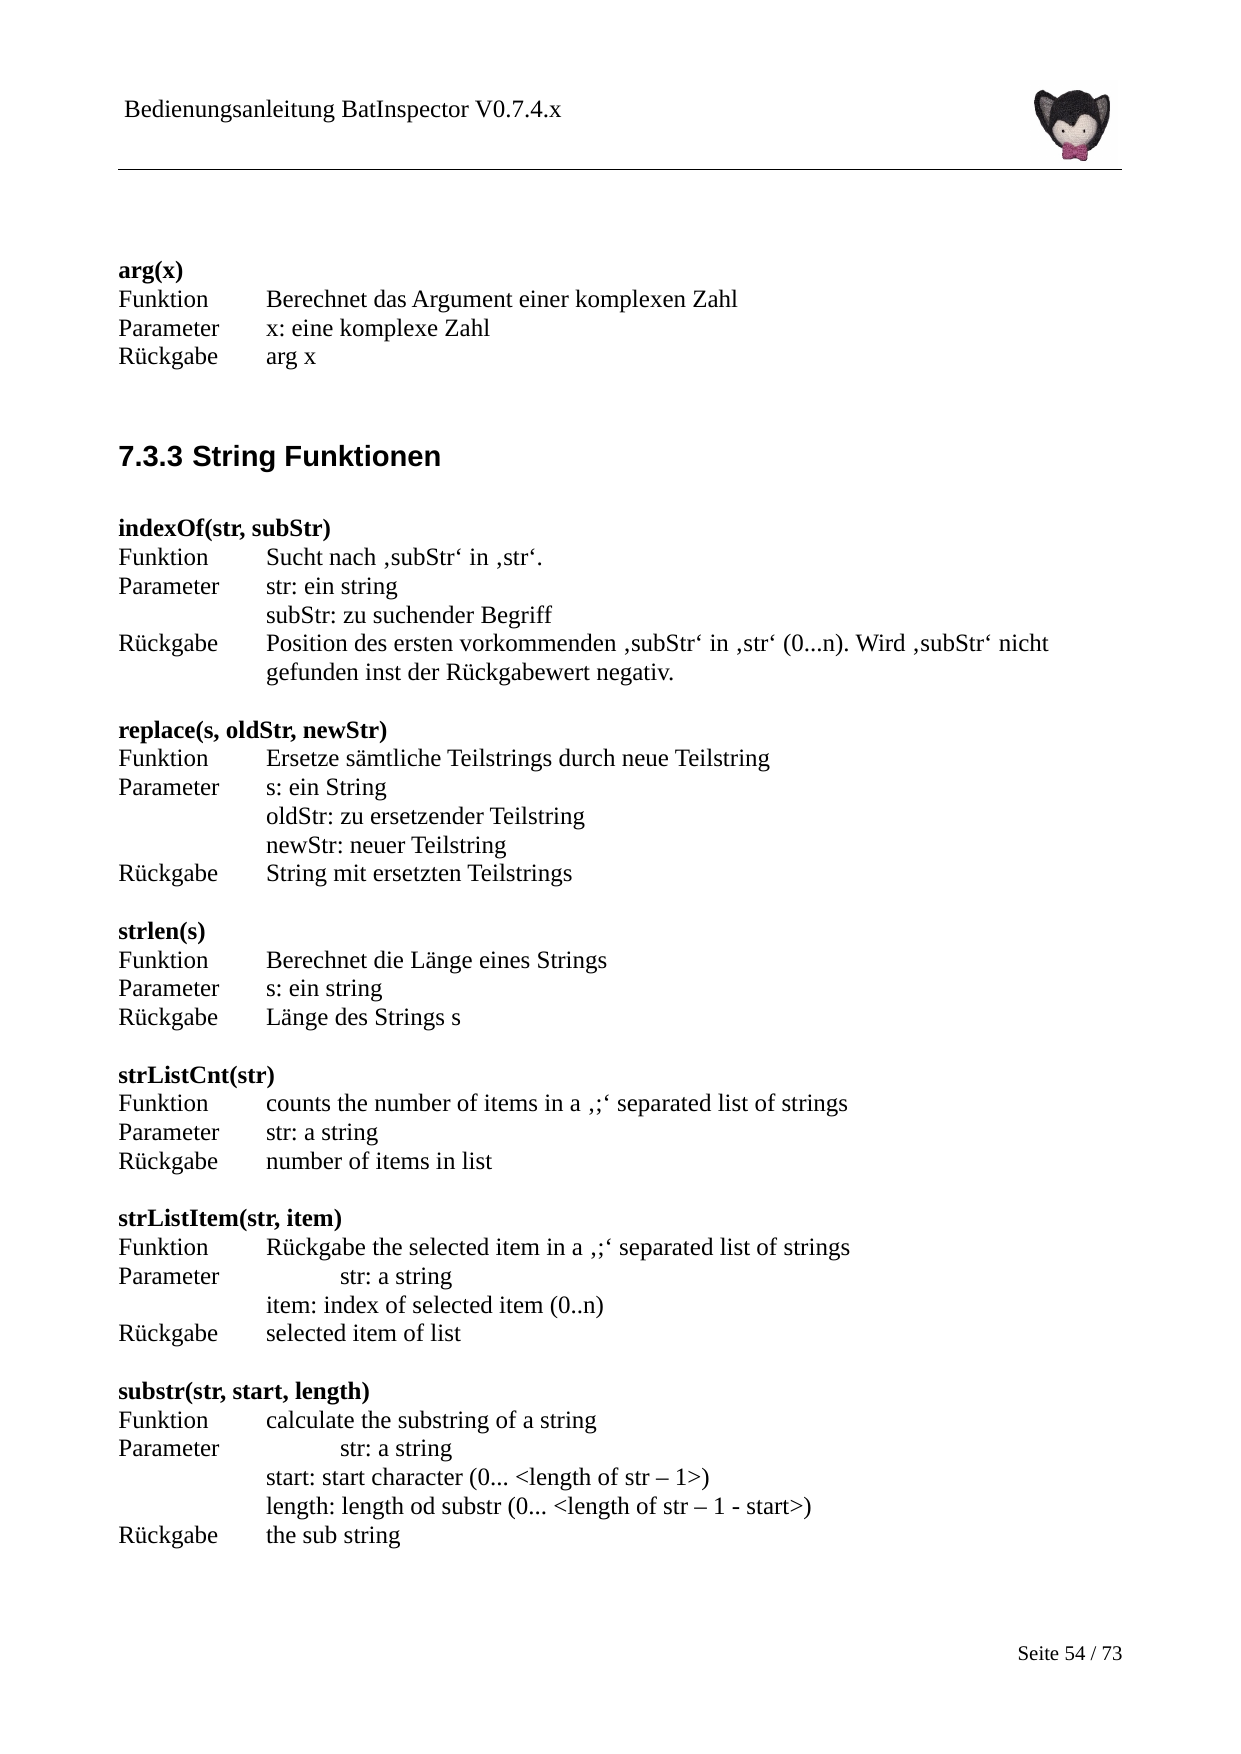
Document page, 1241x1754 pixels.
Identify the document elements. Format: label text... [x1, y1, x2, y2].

text arg(x) [118, 255, 1122, 284]
text Funktion Berechnet das Argument einer komplexen Zahl [118, 284, 1122, 313]
text Funktion Ersetze sämtliche Teilstrings durch neue Teilstring [118, 743, 1122, 772]
text strListCnt(str) [118, 1060, 1122, 1088]
text newStr: neuer Teilstring [118, 830, 1122, 858]
text Parameter x: eine komplexe Zahl [118, 313, 1122, 341]
text Parameter s: ein String oldStr: zu ersetzender Teilstring [118, 772, 1122, 830]
text Parameter str: a string item: index of selected item (0..n) Rückgabe selected item of list [118, 1261, 1122, 1347]
text replace(s, oldStr, newStr) [118, 715, 1122, 743]
text Rückgabe Länge des Strings s [118, 1002, 1122, 1031]
text Rückgabe the sub string [118, 1520, 1122, 1548]
text Funktion calculate the substring of a string [118, 1405, 1122, 1433]
text indexOf(str, subStr) [118, 513, 1122, 542]
picture [1030, 80, 1119, 169]
text Funktion counts the number of items in a ‚;‘ separated list of strings [118, 1088, 1122, 1117]
text strListItem(str, item) [118, 1203, 1122, 1232]
text Parameter s: ein string [118, 973, 1122, 1002]
text substr(str, start, length) [118, 1376, 1122, 1405]
text Rückgabe Position des ersten vorkommenden ‚subStr‘ in ‚str‘ (0...n). Wird ‚subStr‘ nicht gefunden inst der Rückgabewert negativ. [118, 628, 1122, 686]
text Rückgabe String mit ersetzten Teilstrings [118, 858, 1122, 887]
text Funktion Berechnet die Länge eines Strings [118, 945, 1122, 973]
text Parameter str: a string start: start character (0... <length of str – 1>) length: length od substr (0... <length of str – 1 - start>) [118, 1433, 1122, 1520]
text Parameter str: a string Rückgabe number of items in list [118, 1117, 1122, 1175]
text Parameter str: ein string subStr: zu suchender Begriff [118, 571, 1122, 628]
text strlen(s) [118, 916, 1122, 945]
text Rückgabe arg x [118, 341, 1122, 370]
text Funktion Sucht nach ‚subStr‘ in ‚str‘. [118, 542, 1122, 571]
text Funktion Rückgabe the selected item in a ‚;‘ separated list of strings [118, 1232, 1122, 1261]
subtitle String Funktionen [118, 439, 1122, 472]
